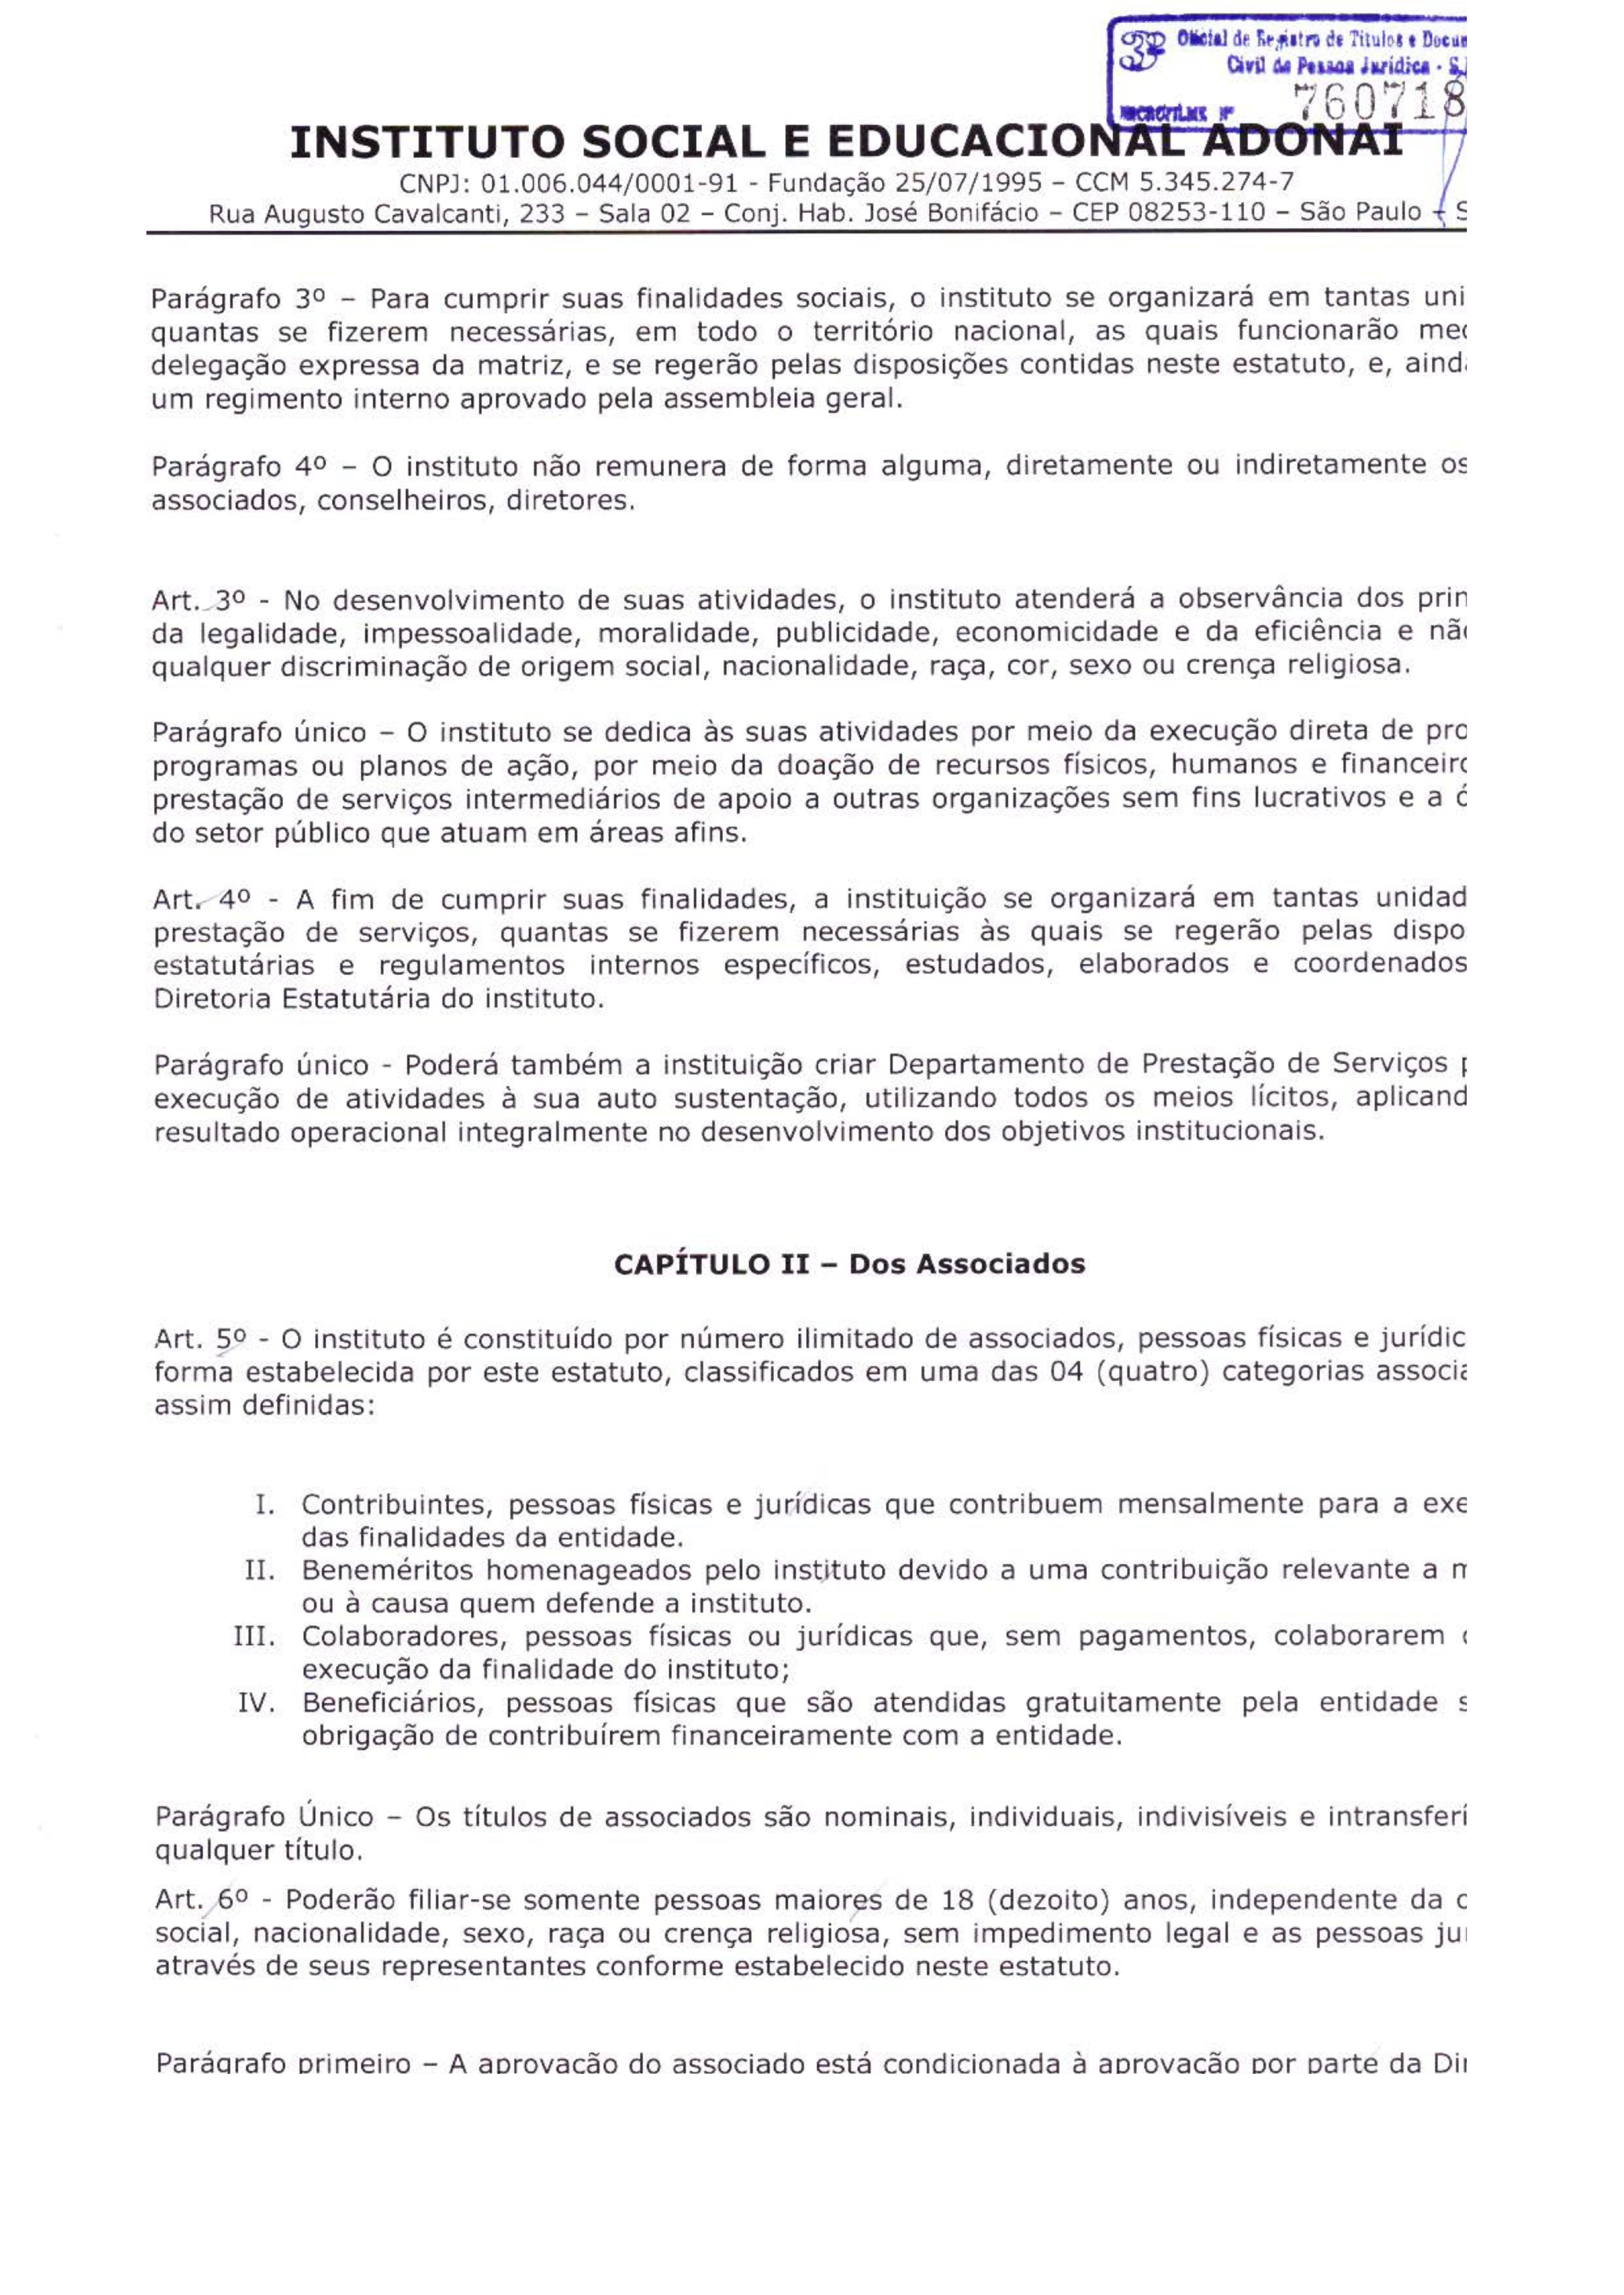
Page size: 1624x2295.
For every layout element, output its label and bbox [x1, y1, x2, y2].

picture [0, 0, 1468, 2074]
